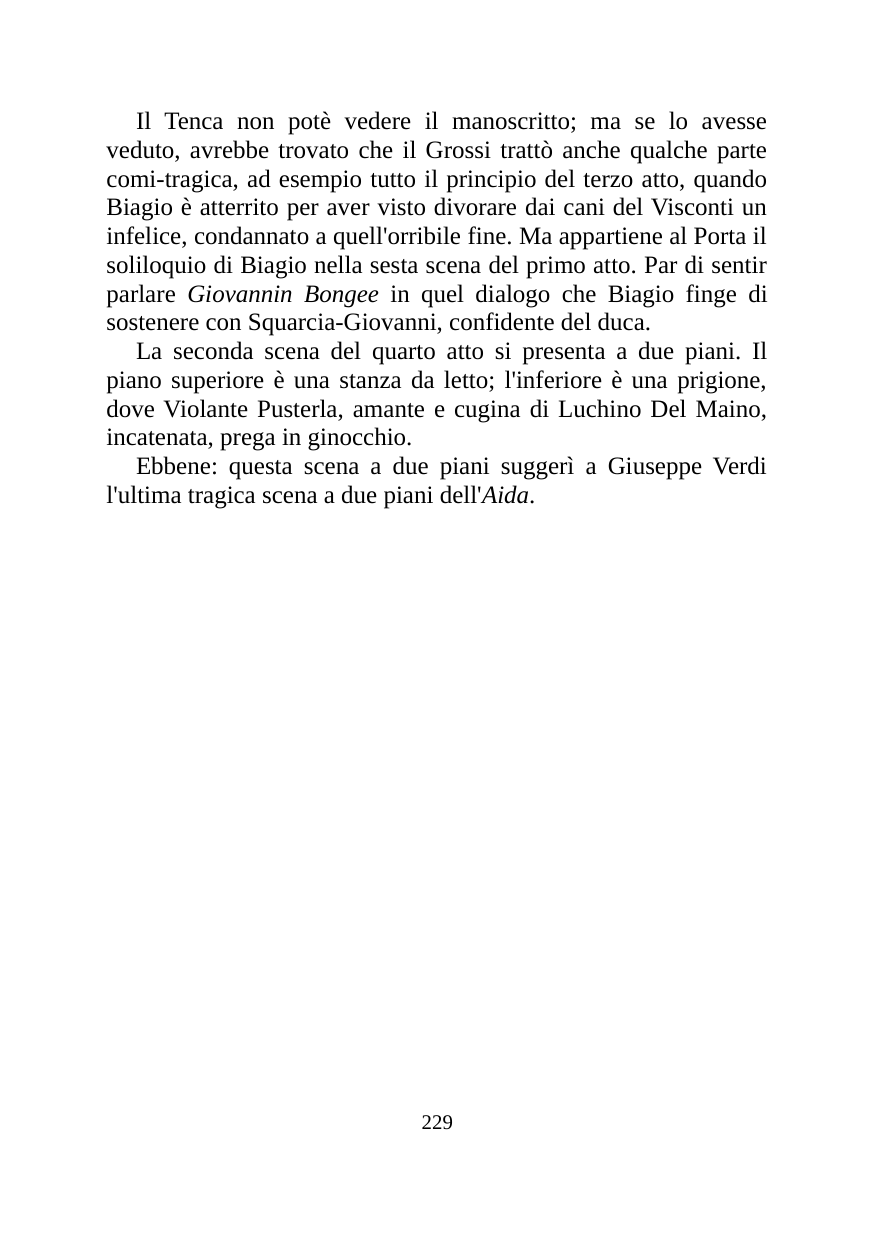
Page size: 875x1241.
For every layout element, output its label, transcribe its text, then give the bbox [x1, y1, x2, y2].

text Ebbene: questa scena a due piani suggerì a Giuseppe Verdi l'ultima tragica scena a due piani dell'Aida. [106, 451, 768, 509]
text La seconda scena del quarto atto si presenta a due piani. Il piano superiore è una stanza da letto; l'inferiore è una prigione, dove Violante Pusterla, amante e cugina di Luchino Del Maino, incatenata, prega in ginocchio. [106, 336, 768, 451]
text Il Tenca non potè vedere il manoscritto; ma se lo avesse veduto, avrebbe trovato che il Grossi trattò anche qualche parte comi-tragica, ad esempio tutto il principio del terzo atto, quando Biagio è atterrito per aver visto divorare dai cani del Visconti un infelice, condannato a quell'orribile fine. Ma appartiene al Porta il soliloquio di Biagio nella sesta scena del primo atto. Par di sentir parlare Giovannin Bongee in quel dialogo che Biagio finge di sostenere con Squarcia-Giovanni, confidente del duca. [106, 106, 768, 336]
